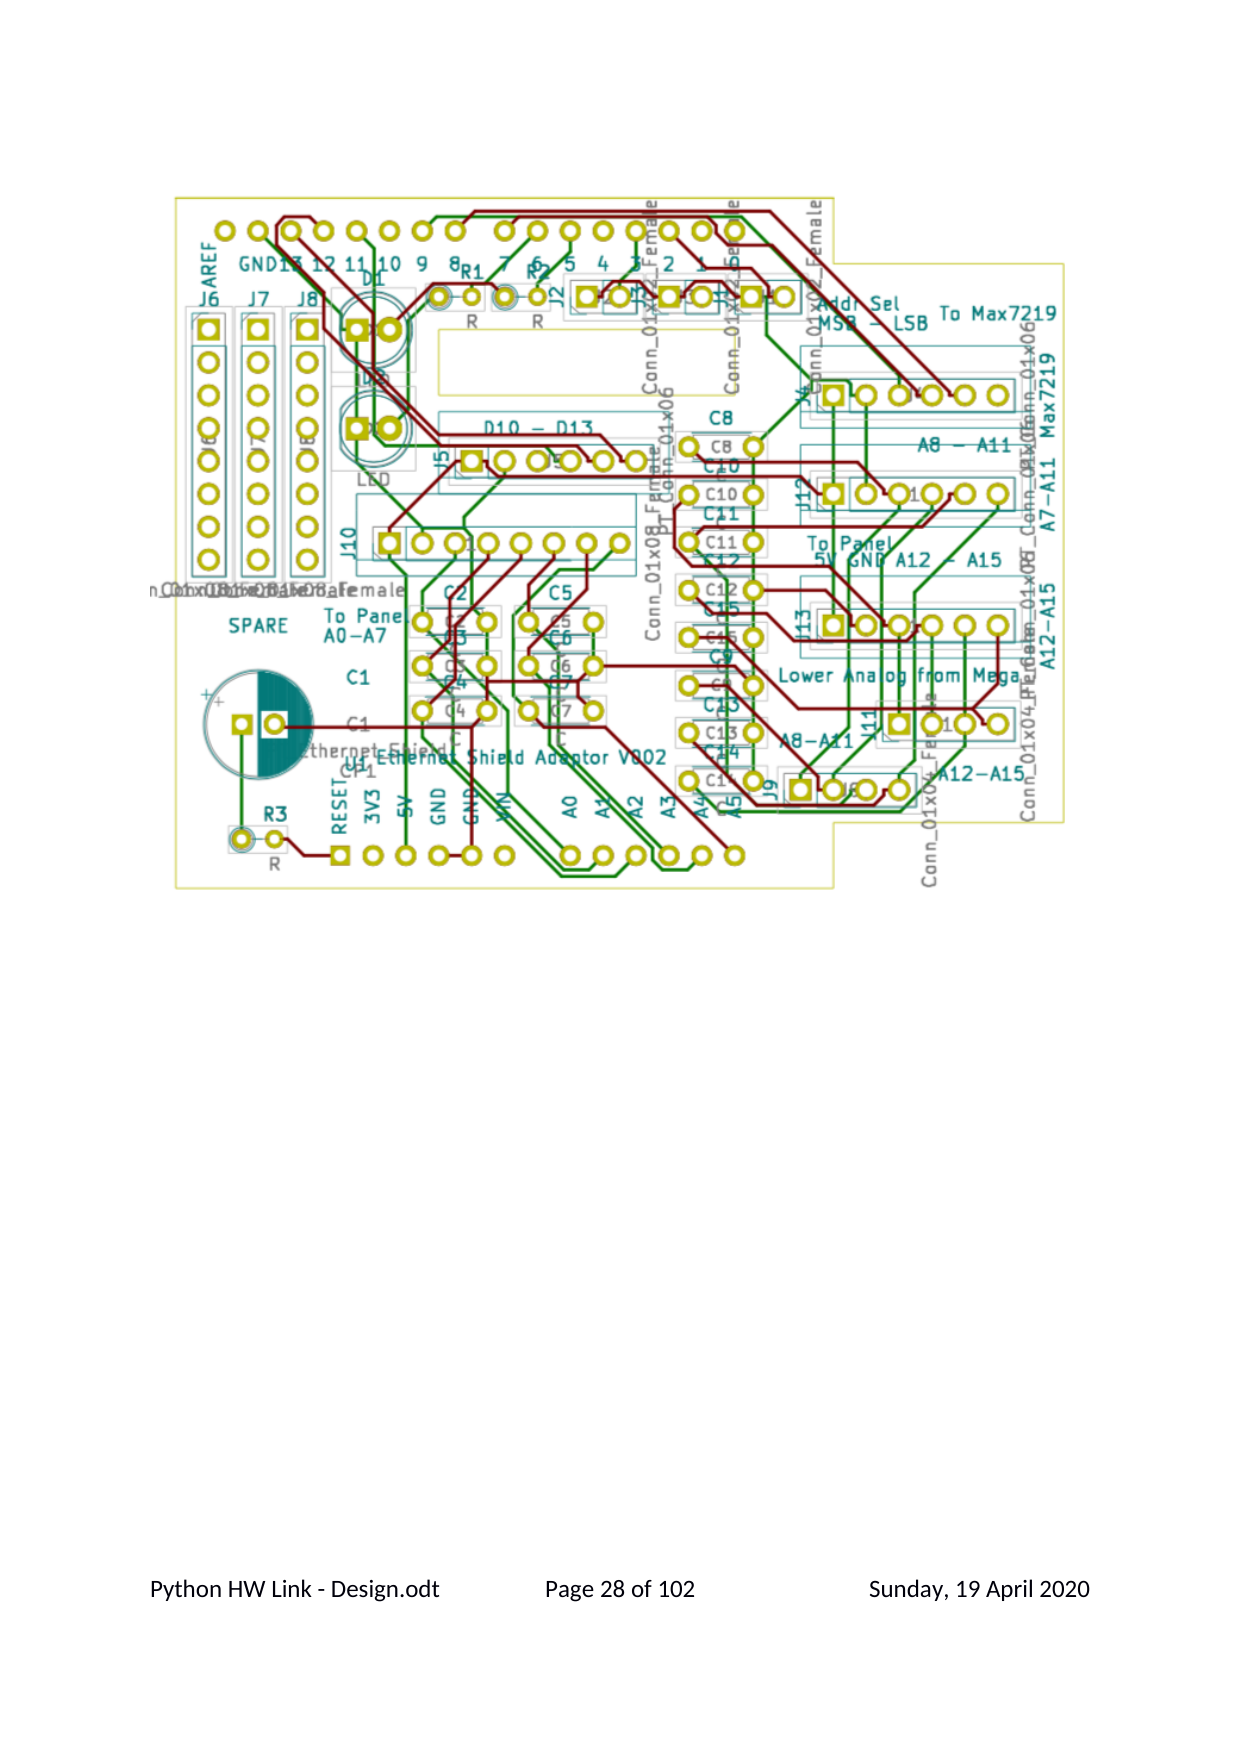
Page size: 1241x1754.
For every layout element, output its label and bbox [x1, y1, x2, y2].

picture [150, 180, 1091, 922]
